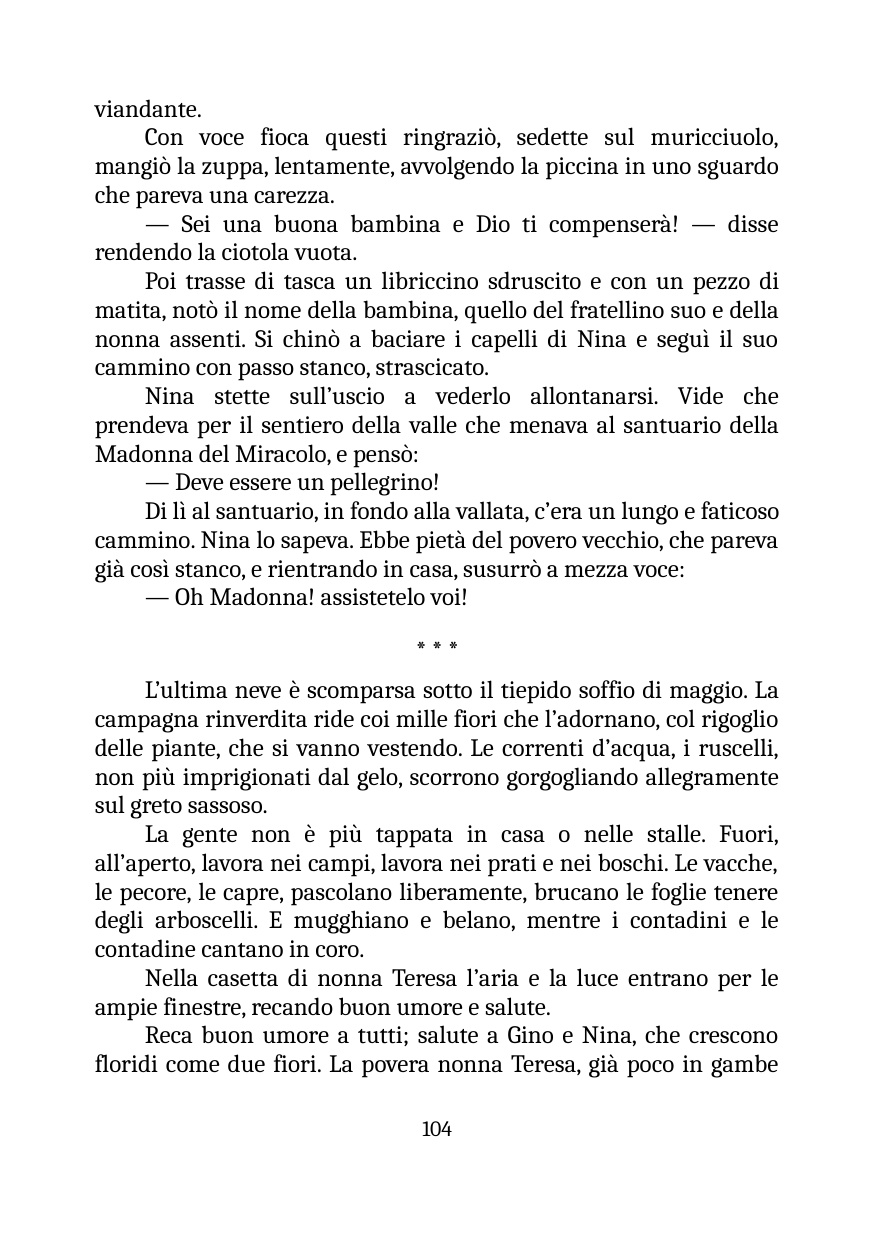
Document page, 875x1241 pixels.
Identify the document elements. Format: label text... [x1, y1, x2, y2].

text Nella casetta di nonna Teresa l’aria e la luce entrano per le ampie finestre, recando buon umore e salute. [94, 964, 779, 1021]
text — Sei una buona bambina e Dio ti compenserà! — disse rendendo la ciotola vuota. [94, 209, 779, 267]
text Nina stette sull’uscio a vederlo allontanarsi. Vide che prendeva per il sentiero della valle che menava al santuario della Madonna del Miracolo, e pensò: [94, 382, 779, 468]
text Poi trasse di tasca un libriccino sdruscito e con un pezzo di matita, notò il nome della bambina, quello del fratellino suo e della nonna assenti. Si chinò a baciare i capelli di Nina e seguì il suo cammino con passo stanco, strascicato. [94, 267, 779, 382]
text * * * [94, 636, 779, 664]
text — Deve essere un pellegrino! [94, 468, 779, 497]
text Con voce fioca questi ringraziò, sedette sul muricciuolo, mangiò la zuppa, lentamente, avvolgendo la piccina in uno sguardo che pareva una carezza. [94, 123, 779, 209]
text — Oh Madonna! assistetelo voi! [94, 583, 779, 612]
text L’ultima neve è scomparsa sotto il tiepido soffio di maggio. La campagna rinverdita ride coi mille fiori che l’adornano, col rigoglio delle piante, che si vanno vestendo. Le correnti d’acqua, i ruscelli, non più imprigionati dal gelo, scorrono gorgogliando allegramente sul greto sassoso. [94, 676, 779, 820]
text viandante. [94, 94, 779, 123]
text La gente non è più tappata in casa o nelle stalle. Fuori, all’aperto, lavora nei campi, lavora nei prati e nei boschi. Le vacche, le pecore, le capre, pascolano liberamente, brucano le foglie tenere degli arboscelli. E mugghiano e belano, mentre i contadini e le contadine cantano in coro. [94, 820, 779, 964]
text Reca buon umore a tutti; salute a Gino e Nina, che crescono floridi come due fiori. La povera nonna Teresa, già poco in gambe [94, 1021, 779, 1079]
text Di lì al santuario, in fondo alla vallata, c’era un lungo e faticoso cammino. Nina lo sapeva. Ebbe pietà del povero vecchio, che pareva già così stanco, e rientrando in casa, susurrò a mezza voce: [94, 497, 779, 583]
